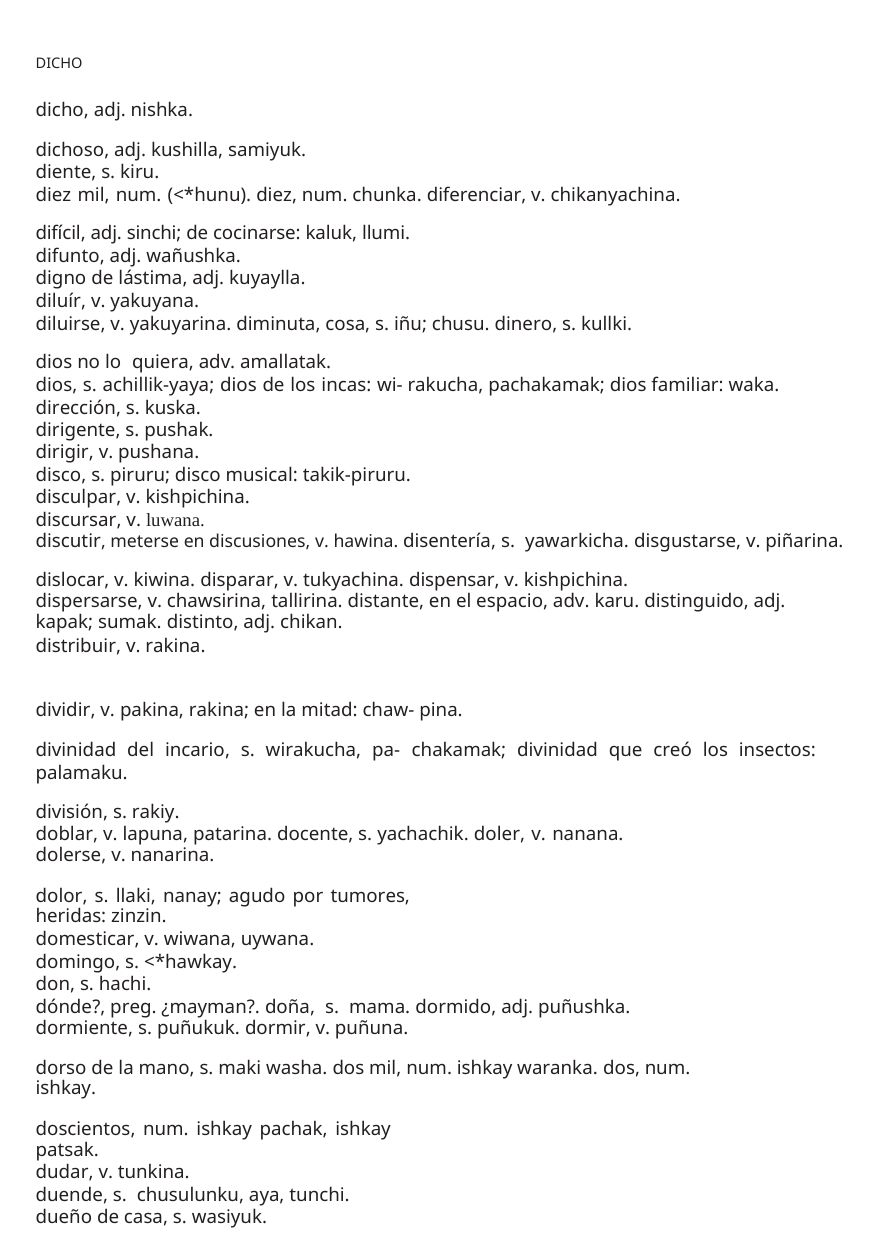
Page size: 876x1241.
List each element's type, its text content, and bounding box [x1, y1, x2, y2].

text división, s. rakiy. [35, 801, 856, 822]
text heridas: zinzin. [35, 907, 856, 927]
text disco, s. piruru; disco musical: takik-piruru. [35, 463, 856, 486]
text dueño de casa, s. wasiyuk. [35, 1206, 856, 1228]
text doblar, v. lapuna, patarina. docente, s. yachachik. doler, v. nanana. dolerse, v. nanarina. [35, 823, 683, 867]
text dividir, v. pakina, rakina; en la mitad: chaw- pina. [35, 697, 816, 721]
text disculpar, v. kishpichina. [35, 486, 856, 508]
text dudar, v. tunkina. [35, 1160, 856, 1183]
text discutir, meterse en discusiones, v. hawina. disentería, s. yawarkicha. disgustarse, v. piñarina. [35, 531, 848, 552]
text dichoso, adj. kushilla, samiyuk. [35, 138, 856, 161]
text dios no lo quiera, adv. amallatak. [35, 351, 856, 373]
text discursar, v. luwana. [35, 508, 856, 531]
text duende, s. chusulunku, aya, tunchi. [35, 1183, 856, 1206]
text distribuir, v. rakina. [35, 634, 856, 658]
text dios, s. achillik-yaya; dios de los incas: wi- rakucha, pachakamak; dios familiar: waka. dirección, s. kuska. [35, 373, 856, 420]
text diluír, v. yakuyana. [35, 289, 856, 312]
text DICHO [35, 53, 856, 73]
text dorso de la mano, s. maki washa. dos mil, num. ishkay waranka. dos, num. ishkay. [35, 1057, 742, 1100]
text dónde?, preg. ¿mayman?. doña, s. mama. dormido, adj. puñushka. dormiente, s. puñukuk. dormir, v. puñuna. [35, 996, 681, 1040]
text difunto, adj. wañushka. [35, 244, 856, 267]
text domesticar, v. wiwana, uywana. [35, 927, 856, 950]
text don, s. hachi. [35, 973, 856, 995]
text digno de lástima, adj. kuyaylla. [35, 267, 856, 289]
text diluirse, v. yakuyarina. diminuta, cosa, s. iñu; chusu. dinero, s. kullki. [35, 313, 748, 334]
text dirigir, v. pushana. [35, 441, 856, 463]
text patsak. [35, 1140, 856, 1160]
text dislocar, v. kiwina. disparar, v. tukyachina. dispensar, v. kishpichina. [35, 569, 717, 591]
text divinidad del incario, s. wirakucha, pa- chakamak; divinidad que creó los insectos: palamaku. [35, 739, 816, 784]
text dispersarse, v. chawsirina, tallirina. distante, en el espacio, adv. karu. distinguido, adj. kapak; sumak. distinto, adj. chikan. [35, 591, 799, 634]
text diez mil, num. (<*hunu). diez, num. chunka. diferenciar, v. chikanyachina. [35, 184, 751, 206]
text domingo, s. <*hawkay. [35, 950, 856, 973]
text dicho, adj. nishka. [35, 97, 856, 121]
text diente, s. kiru. [35, 161, 856, 183]
text doscientos, num. ishkay pachak, ishkay [35, 1117, 856, 1140]
text dolor, s. llaki, nanay; agudo por tumores, [35, 884, 856, 907]
text dirigente, s. pushak. [35, 420, 856, 441]
text difícil, adj. sinchi; de cocinarse: kaluk, llumi. [35, 223, 856, 244]
